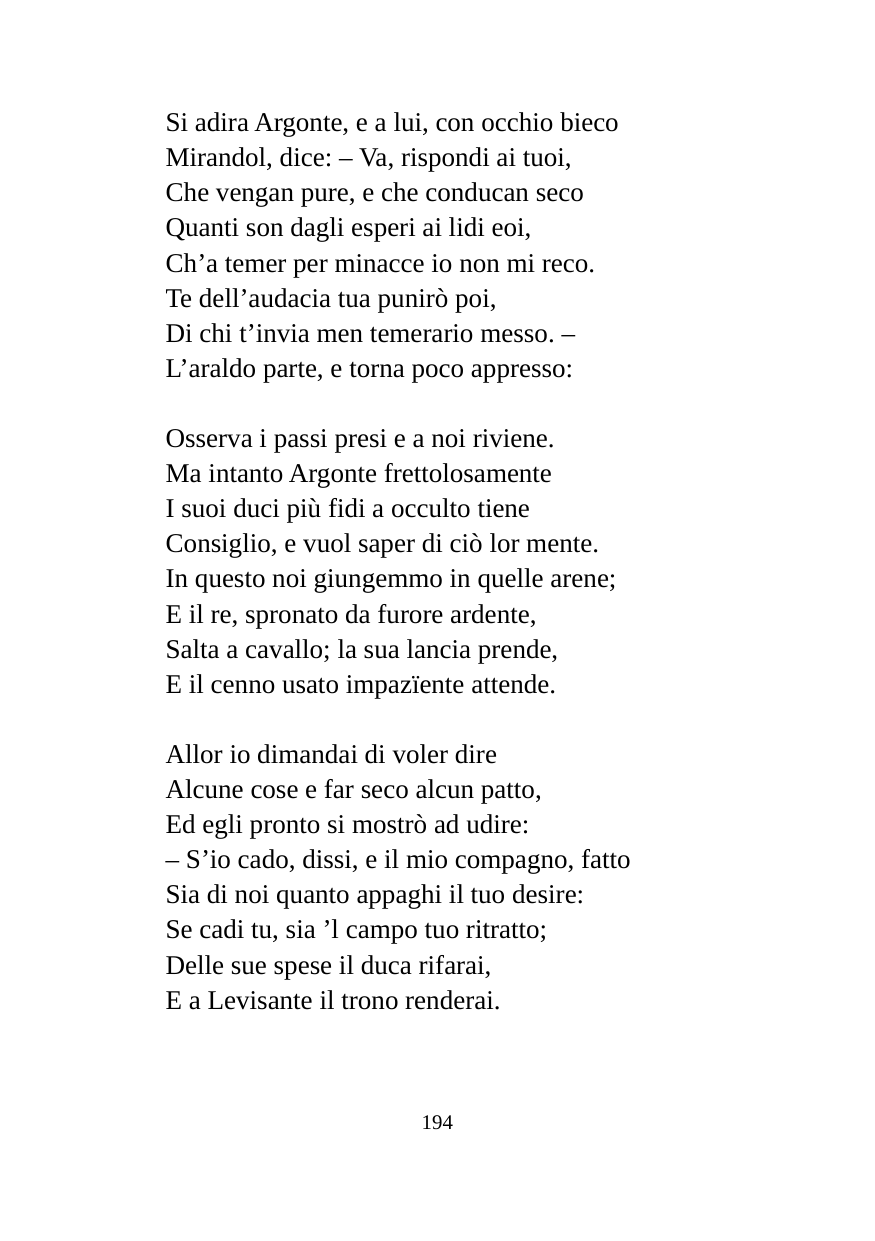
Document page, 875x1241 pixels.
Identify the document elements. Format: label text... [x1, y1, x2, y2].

text Quanti son dagli esperi ai lidi eoi, [165, 212, 768, 243]
text Consiglio, e vuol saper di ciò lor mente. [165, 527, 768, 559]
text Allor io dimandai di voler dire [165, 738, 768, 769]
text Salta a cavallo; la sua lancia prende, [165, 633, 768, 664]
text Ch’a temer per minacce io non mi reco. [165, 247, 768, 278]
text Si adira Argonte, e a lui, con occhio bieco [165, 106, 768, 137]
text L’araldo parte, e torna poco appresso: [165, 352, 768, 383]
text E il cenno usato impazïente attende. [165, 668, 768, 699]
text Ma intanto Argonte frettolosamente [165, 457, 768, 488]
text Alcune cose e far seco alcun patto, [165, 773, 768, 804]
text – S’io cado, dissi, e il mio compagno, fatto [165, 843, 768, 874]
text Mirandol, dice: – Va, rispondi ai tuoi, [165, 141, 768, 172]
text Che vengan pure, e che conducan seco [165, 176, 768, 208]
text Di chi t’invia men temerario messo. – [165, 317, 768, 348]
text Sia di noi quanto appaghi il tuo desire: [165, 878, 768, 910]
text Osserva i passi presi e a noi riviene. [165, 422, 768, 453]
text In questo noi giungemmo in quelle arene; [165, 563, 768, 594]
text I suoi duci più fidi a occulto tiene [165, 492, 768, 523]
text E il re, spronato da furore ardente, [165, 598, 768, 629]
text Te dell’audacia tua punirò poi, [165, 282, 768, 313]
text Se cadi tu, sia ’l campo tuo ritratto; [165, 914, 768, 945]
text Ed egli pronto si mostrò ad udire: [165, 808, 768, 839]
text E a Levisante il trono renderai. [165, 984, 768, 1015]
text Delle sue spese il duca rifarai, [165, 949, 768, 980]
